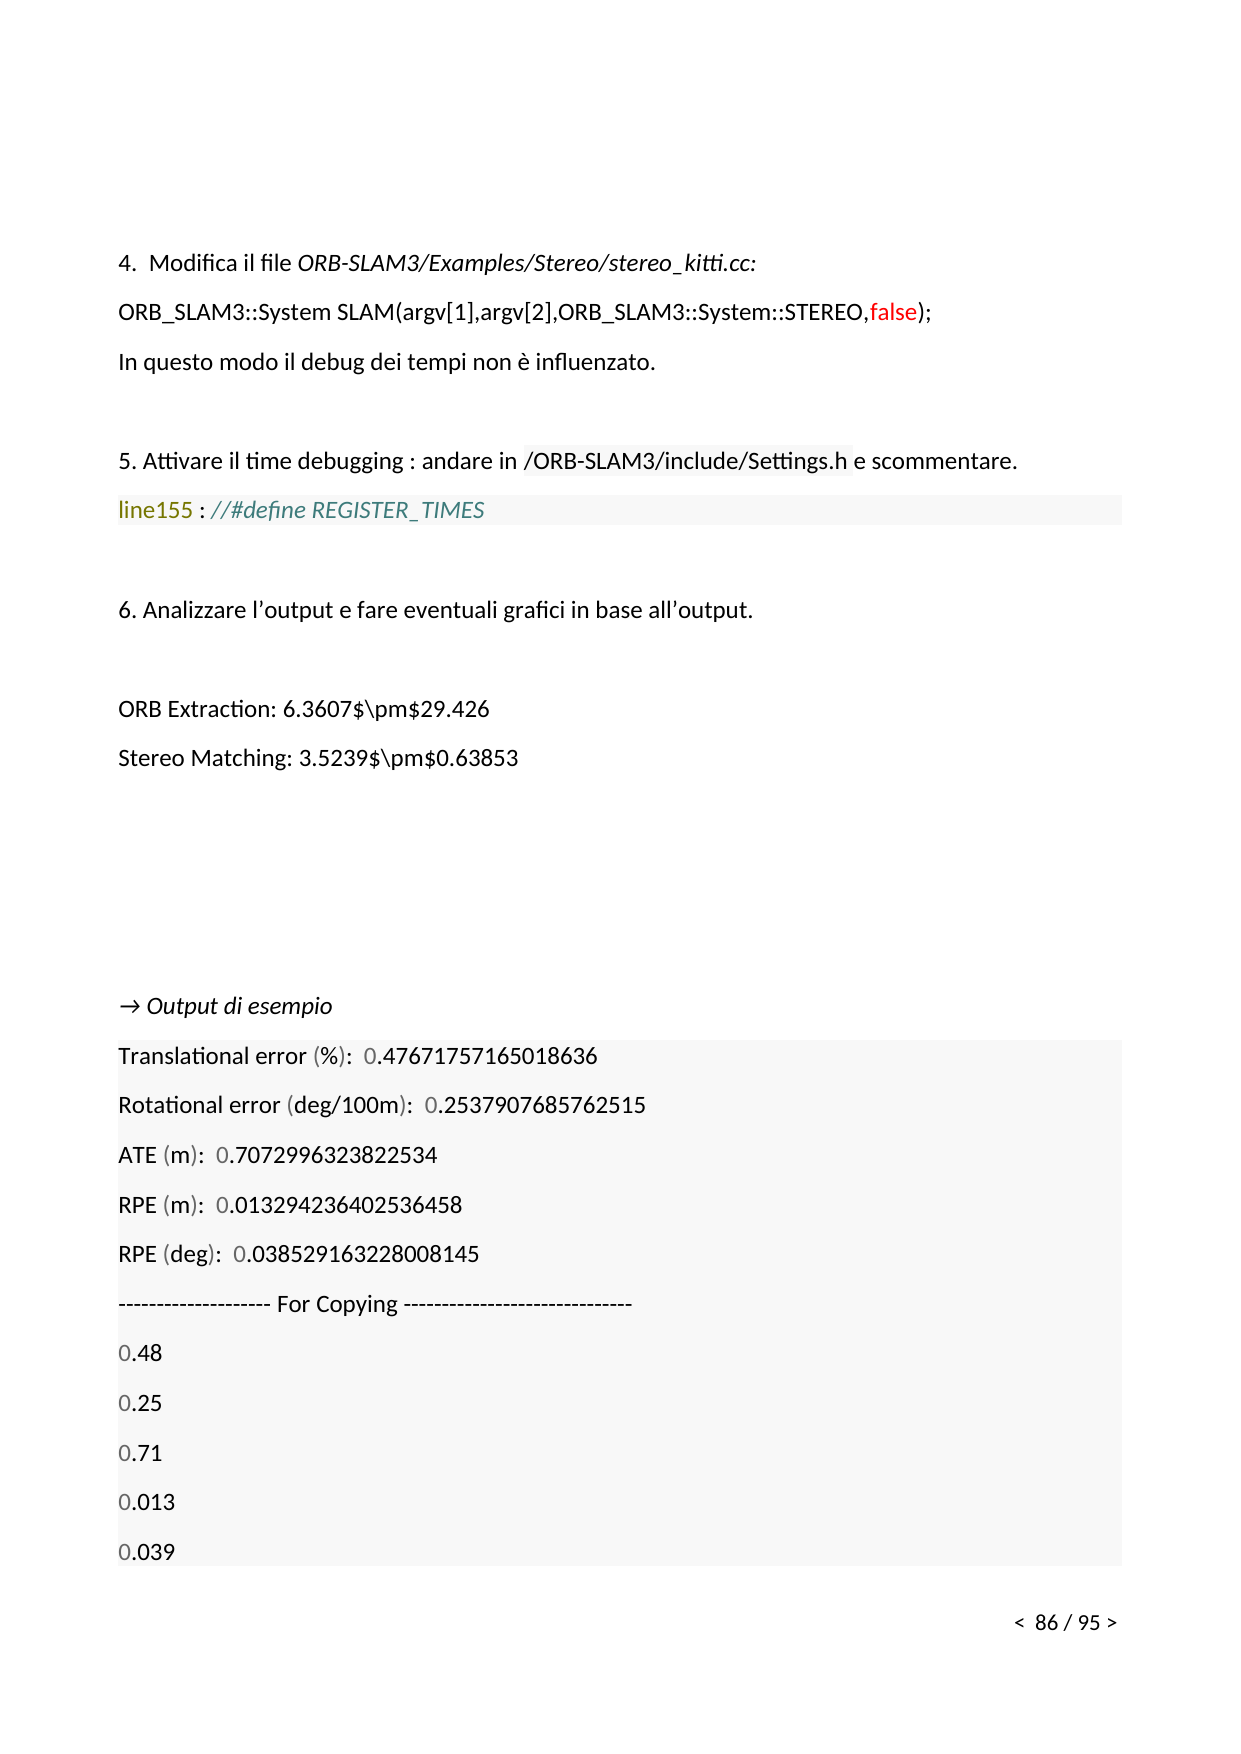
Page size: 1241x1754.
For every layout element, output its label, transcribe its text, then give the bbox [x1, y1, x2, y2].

text ATE (m): 0.7072996323822534 [118, 1139, 1122, 1170]
text RPE (m): 0.013294236402536458 [118, 1189, 1122, 1219]
text Rotational error (deg/100m): 0.2537907685762515 [118, 1090, 1122, 1120]
text 5. Attivare il time debugging : andare in /ORB-SLAM3/include/Settings.h e scommentare. [118, 445, 1122, 476]
text ORB_SLAM3::System SLAM(argv[1],argv[2],ORB_SLAM3::System::STEREO,false); [118, 296, 1122, 327]
text 0.48 [118, 1338, 1122, 1368]
text 6. Analizzare l’output e fare eventuali grafici in base all’output. [118, 594, 1122, 624]
text 4. Modifica il file ORB-SLAM3/Examples/Stereo/stereo_kitti.cc: [118, 247, 1122, 277]
text RPE (deg): 0.038529163228008145 [118, 1238, 1122, 1269]
text Stereo Matching: 3.5239$\pm$0.63853 [118, 743, 1122, 773]
text ORB Extraction: 6.3607$\pm$29.426 [118, 693, 1122, 723]
text 0.71 [118, 1437, 1122, 1467]
text -------------------- For Copying ------------------------------ [118, 1288, 1122, 1318]
text 0.013 [118, 1486, 1122, 1517]
text In questo modo il debug dei tempi non è influenzato. [118, 346, 1122, 376]
text → Output di esempio [118, 991, 1122, 1021]
text 0.25 [118, 1387, 1122, 1418]
text line155 : //#define REGISTER_TIMES [118, 495, 1122, 525]
text Translational error (%): 0.47671757165018636 [118, 1040, 1122, 1071]
text 0.039 [118, 1536, 1122, 1566]
